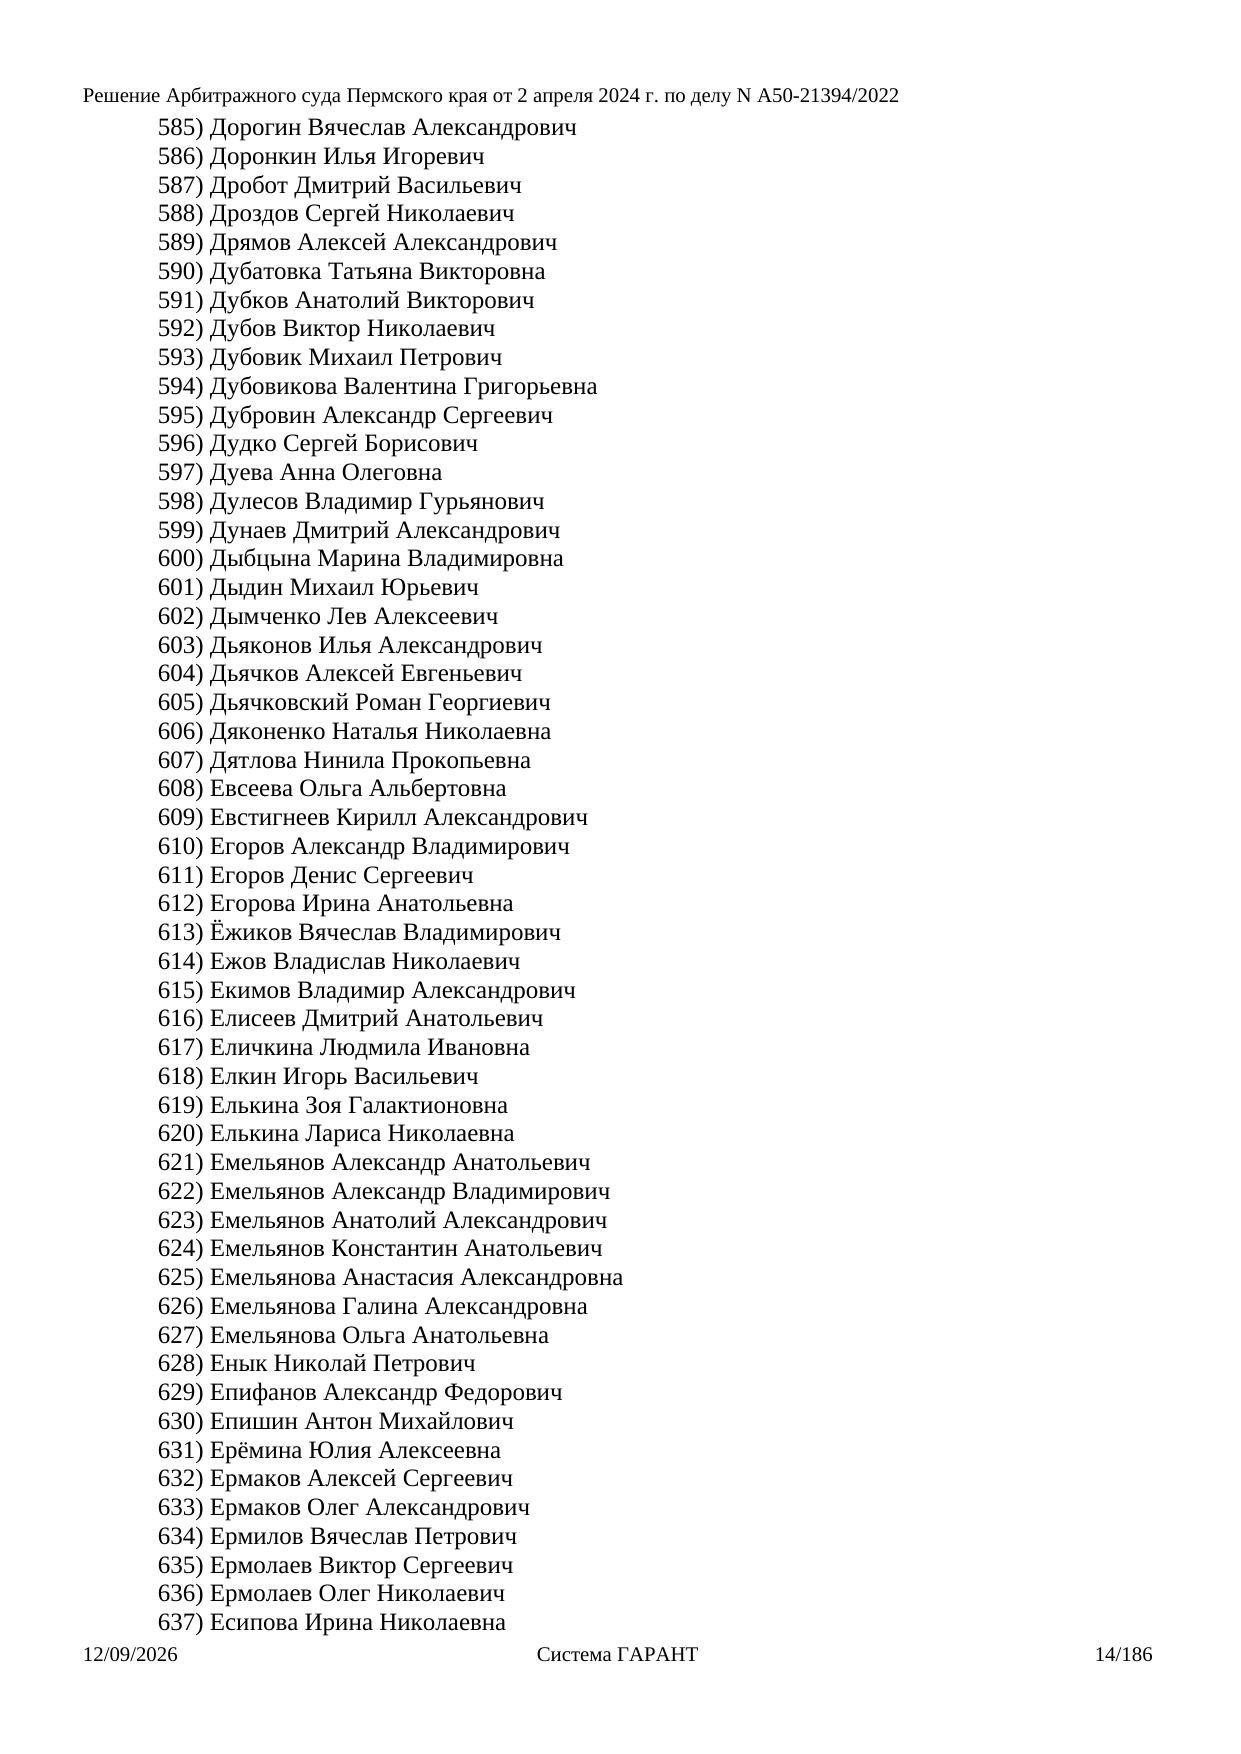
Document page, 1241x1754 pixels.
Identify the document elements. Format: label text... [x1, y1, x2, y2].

text 605) Дьячковский Роман Георгиевич [83, 687, 1157, 716]
text 600) Дыбцына Марина Владимировна [83, 543, 1157, 572]
text 589) Дрямов Алексей Александрович [83, 227, 1157, 256]
text 586) Доронкин Илья Игоревич [83, 141, 1157, 170]
text 612) Егорова Ирина Анатольевна [83, 888, 1157, 917]
text 594) Дубовикова Валентина Григорьевна [83, 371, 1157, 400]
text 624) Емельянов Константин Анатольевич [83, 1233, 1157, 1262]
text 613) Ёжиков Вячеслав Владимирович [83, 917, 1157, 946]
text 616) Елисеев Дмитрий Анатольевич [83, 1003, 1157, 1032]
text 601) Дыдин Михаил Юрьевич [83, 572, 1157, 601]
text 598) Дулесов Владимир Гурьянович [83, 486, 1157, 515]
text 590) Дубатовка Татьяна Викторовна [83, 256, 1157, 285]
text 630) Епишин Антон Михайлович [83, 1406, 1157, 1435]
text 629) Епифанов Александр Федорович [83, 1377, 1157, 1406]
text 622) Емельянов Александр Владимирович [83, 1176, 1157, 1205]
text 628) Енык Николай Петрович [83, 1348, 1157, 1377]
text 633) Ермаков Олег Александрович [83, 1492, 1157, 1521]
text 599) Дунаев Дмитрий Александрович [83, 515, 1157, 543]
text 591) Дубков Анатолий Викторович [83, 285, 1157, 313]
text 614) Ежов Владислав Николаевич [83, 946, 1157, 975]
text 634) Ермилов Вячеслав Петрович [83, 1521, 1157, 1550]
text 619) Елькина Зоя Галактионовна [83, 1090, 1157, 1118]
text 608) Евсеева Ольга Альбертовна [83, 773, 1157, 802]
text 607) Дятлова Нинила Прокопьевна [83, 745, 1157, 773]
text 610) Егоров Александр Владимирович [83, 831, 1157, 860]
text 596) Дудко Сергей Борисович [83, 428, 1157, 457]
text 632) Ермаков Алексей Сергеевич [83, 1463, 1157, 1492]
text 623) Емельянов Анатолий Александрович [83, 1205, 1157, 1233]
text 617) Еличкина Людмила Ивановна [83, 1032, 1157, 1061]
text 604) Дьячков Алексей Евгеньевич [83, 658, 1157, 687]
text 631) Ерёмина Юлия Алексеевна [83, 1435, 1157, 1463]
text 585) Дорогин Вячеслав Александрович [83, 112, 1157, 141]
text 611) Егоров Денис Сергеевич [83, 860, 1157, 888]
text 606) Дяконенко Наталья Николаевна [83, 716, 1157, 745]
text 626) Емельянова Галина Александровна [83, 1291, 1157, 1320]
text 637) Есипова Ирина Николаевна [83, 1607, 1157, 1636]
text 588) Дроздов Сергей Николаевич [83, 198, 1157, 227]
text 587) Дробот Дмитрий Васильевич [83, 170, 1157, 198]
text 609) Евстигнеев Кирилл Александрович [83, 802, 1157, 831]
text 636) Ермолаев Олег Николаевич [83, 1578, 1157, 1607]
text 625) Емельянова Анастасия Александровна [83, 1262, 1157, 1291]
text 595) Дубровин Александр Сергеевич [83, 400, 1157, 428]
text 635) Ермолаев Виктор Сергеевич [83, 1550, 1157, 1578]
text 602) Дымченко Лев Алексеевич [83, 601, 1157, 630]
text 597) Дуева Анна Олеговна [83, 457, 1157, 486]
text 592) Дубов Виктор Николаевич [83, 313, 1157, 342]
text 621) Емельянов Александр Анатольевич [83, 1147, 1157, 1176]
text 615) Екимов Владимир Александрович [83, 975, 1157, 1003]
text 603) Дьяконов Илья Александрович [83, 630, 1157, 658]
text 618) Елкин Игорь Васильевич [83, 1061, 1157, 1090]
text 627) Емельянова Ольга Анатольевна [83, 1320, 1157, 1348]
text 620) Елькина Лариса Николаевна [83, 1118, 1157, 1147]
text 593) Дубовик Михаил Петрович [83, 342, 1157, 371]
